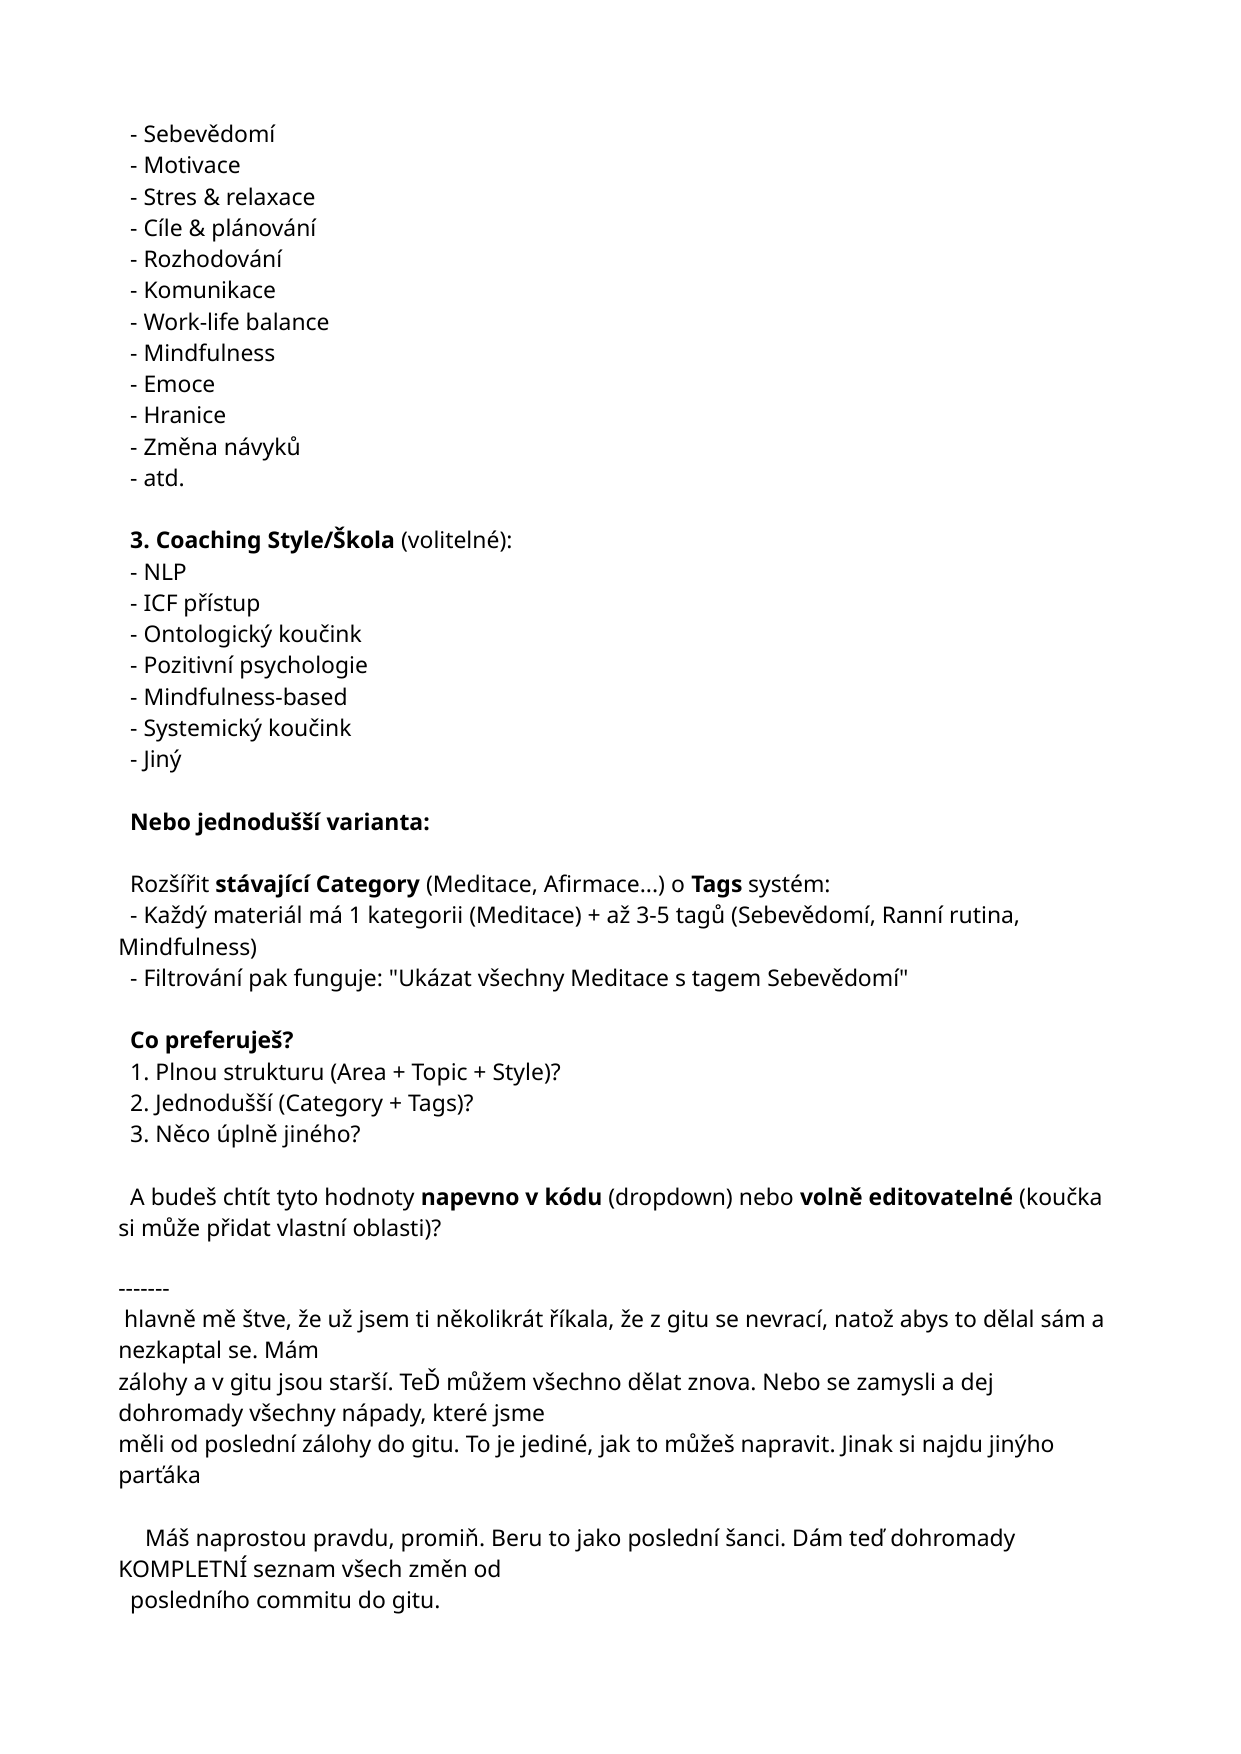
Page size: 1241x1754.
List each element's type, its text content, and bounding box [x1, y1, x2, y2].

text 3. Coaching Style/Škola (volitelné): [118, 524, 1122, 556]
text - Sebevědomí [118, 118, 1122, 149]
text - Motivace [118, 149, 1122, 181]
text - Hranice [118, 399, 1122, 431]
text - Rozhodování [118, 243, 1122, 274]
text - Komunikace [118, 274, 1122, 306]
text A budeš chtít tyto hodnoty napevno v kódu (dropdown) nebo volně editovatelné (koučka si může přidat vlastní oblasti)? [118, 1181, 1122, 1243]
text 3. Něco úplně jiného? [118, 1118, 1122, 1149]
text Rozšířit stávající Category (Meditace, Afirmace...) o Tags systém: [118, 868, 1122, 899]
text hlavně mě štve, že už jsem ti několikrát říkala, že z gitu se nevrací, natož abys to dělal sám a nezkaptal se. Mám [118, 1303, 1122, 1366]
text 2. Jednodušší (Category + Tags)? [118, 1087, 1122, 1118]
text - Změna návyků [118, 431, 1122, 462]
text - Emoce [118, 368, 1122, 399]
text zálohy a v gitu jsou starší. TeĎ můžem všechno dělat znova. Nebo se zamysli a dej dohromady všechny nápady, které jsme [118, 1366, 1122, 1428]
text - ICF přístup [118, 587, 1122, 618]
text měli od poslední zálohy do gitu. To je jediné, jak to můžeš napravit. Jinak si najdu jinýho parťáka [118, 1428, 1122, 1491]
text Nebo jednodušší varianta: [118, 806, 1122, 837]
text - Jiný [118, 743, 1122, 774]
text Co preferuješ? [118, 1024, 1122, 1056]
text - Mindfulness [118, 337, 1122, 368]
text - Systemický koučink [118, 712, 1122, 743]
text - Mindfulness-based [118, 681, 1122, 712]
text ------- [118, 1272, 1122, 1303]
text - atd. [118, 462, 1122, 493]
text - Filtrování pak funguje: "Ukázat všechny Meditace s tagem Sebevědomí" [118, 962, 1122, 993]
text ⏺ Máš naprostou pravdu, promiň. Beru to jako poslední šanci. Dám teď dohromady KOMPLETNÍ seznam všech změn od [118, 1522, 1122, 1584]
text - Work-life balance [118, 306, 1122, 337]
text - Stres & relaxace [118, 181, 1122, 212]
text - Každý materiál má 1 kategorii (Meditace) + až 3-5 tagů (Sebevědomí, Ranní rutina, Mindfulness) [118, 899, 1122, 962]
text - Pozitivní psychologie [118, 649, 1122, 681]
text - NLP [118, 556, 1122, 587]
text 1. Plnou strukturu (Area + Topic + Style)? [118, 1056, 1122, 1087]
text - Ontologický koučink [118, 618, 1122, 649]
text posledního commitu do gitu. [118, 1584, 1122, 1616]
text - Cíle & plánování [118, 212, 1122, 243]
